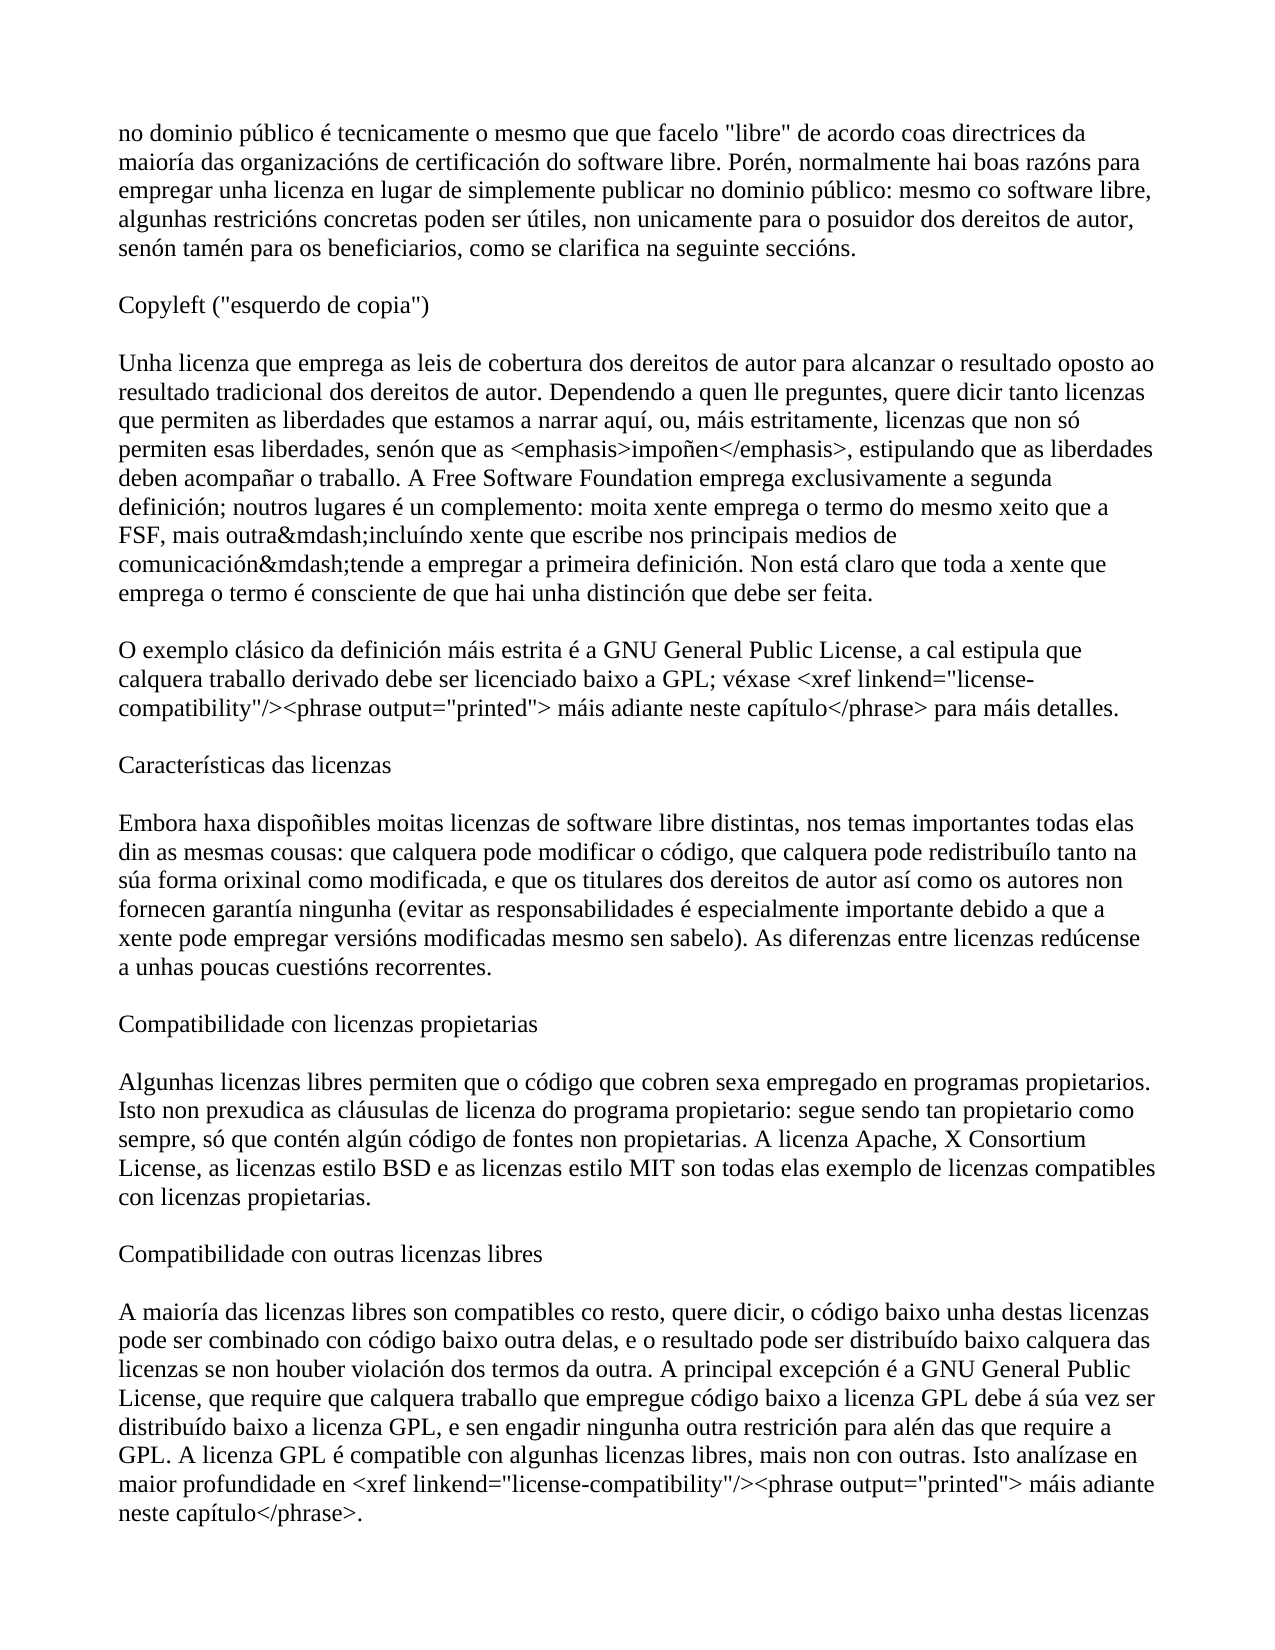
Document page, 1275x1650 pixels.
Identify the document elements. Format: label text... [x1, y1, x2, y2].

text Compatibilidade con outras licenzas libres [118, 1239, 1157, 1268]
text O exemplo clásico da definición máis estrita é a GNU General Public License, a cal estipula que calquera traballo derivado debe ser licenciado baixo a GPL; véxase <xref linkend="license-compatibility"/><phrase output="printed"> máis adiante neste capítulo</phrase> para máis detalles. [118, 636, 1157, 722]
text Copyleft ("esquerdo de copia") [118, 291, 1157, 319]
text Unha licenza que emprega as leis de cobertura dos dereitos de autor para alcanzar o resultado oposto ao resultado tradicional dos dereitos de autor. Dependendo a quen lle preguntes, quere dicir tanto licenzas que permiten as liberdades que estamos a narrar aquí, ou, máis estritamente, licenzas que non só permiten esas liberdades, senón que as <emphasis>impoñen</emphasis>, estipulando que as liberdades deben acompañar o traballo. A Free Software Foundation emprega exclusivamente a segunda definición; noutros lugares é un complemento: moita xente emprega o termo do mesmo xeito que a FSF, mais outra&mdash;incluíndo xente que escribe nos principais medios de comunicación&mdash;tende a empregar a primeira definición. Non está claro que toda a xente que emprega o termo é consciente de que hai unha distinción que debe ser feita. [118, 348, 1157, 607]
text Embora haxa dispoñibles moitas licenzas de software libre distintas, nos temas importantes todas elas din as mesmas cousas: que calquera pode modificar o código, que calquera pode redistribuílo tanto na súa forma orixinal como modificada, e que os titulares dos dereitos de autor así como os autores non fornecen garantía ningunha (evitar as responsabilidades é especialmente importante debido a que a xente pode empregar versións modificadas mesmo sen sabelo). As diferenzas entre licenzas redúcense a unhas poucas cuestións recorrentes. [118, 808, 1157, 981]
text Compatibilidade con licenzas propietarias [118, 1009, 1157, 1038]
text Características das licenzas [118, 751, 1157, 779]
text no dominio público é tecnicamente o mesmo que que facelo "libre" de acordo coas directrices da maioría das organizacións de certificación do software libre. Porén, normalmente hai boas razóns para empregar unha licenza en lugar de simplemente publicar no dominio público: mesmo co software libre, algunhas restricións concretas poden ser útiles, non unicamente para o posuidor dos dereitos de autor, senón tamén para os beneficiarios, como se clarifica na seguinte seccións. [118, 118, 1157, 262]
text A maioría das licenzas libres son compatibles co resto, quere dicir, o código baixo unha destas licenzas pode ser combinado con código baixo outra delas, e o resultado pode ser distribuído baixo calquera das licenzas se non houber violación dos termos da outra. A principal excepción é a GNU General Public License, que require que calquera traballo que empregue código baixo a licenza GPL debe á súa vez ser distribuído baixo a licenza GPL, e sen engadir ningunha outra restrición para alén das que require a GPL. A licenza GPL é compatible con algunhas licenzas libres, mais non con outras. Isto analízase en maior profundidade en <xref linkend="license-compatibility"/><phrase output="printed"> máis adiante neste capítulo</phrase>. [118, 1297, 1157, 1527]
text Algunhas licenzas libres permiten que o código que cobren sexa empregado en programas propietarios. Isto non prexudica as cláusulas de licenza do programa propietario: segue sendo tan propietario como sempre, só que contén algún código de fontes non propietarias. A licenza Apache, X Consortium License, as licenzas estilo BSD e as licenzas estilo MIT son todas elas exemplo de licenzas compatibles con licenzas propietarias. [118, 1067, 1157, 1211]
